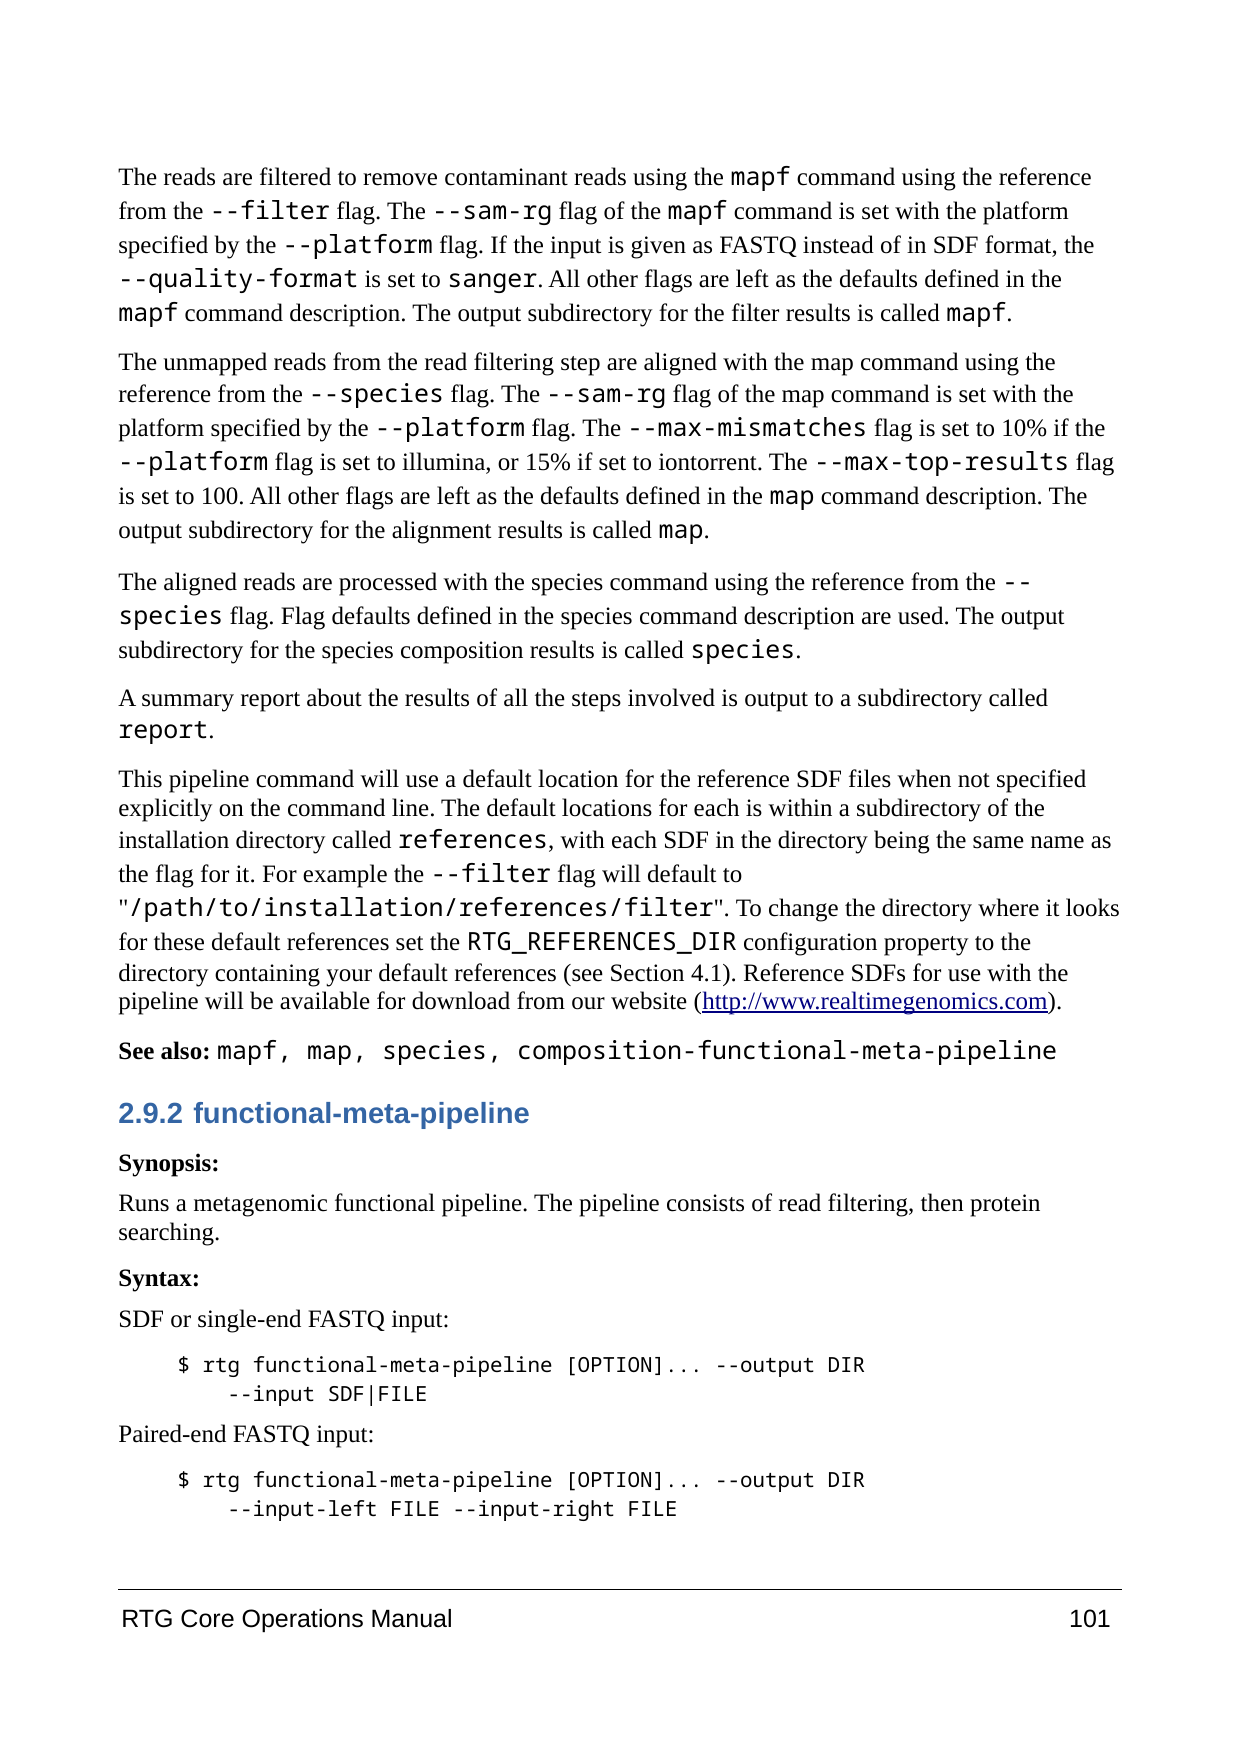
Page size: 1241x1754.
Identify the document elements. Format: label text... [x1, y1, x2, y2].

subtitle Synopsis: [118, 1148, 1122, 1176]
text See also: mapf, map, species, composition-functional-meta-pipeline [118, 1033, 1122, 1067]
text $ rtg functional-meta-pipeline [OPTION]... --output DIR --input-left FILE --input-right FILE [177, 1465, 1122, 1522]
text SDF or single-end FASTQ input: [118, 1304, 1122, 1333]
text The aligned reads are processed with the species command using the reference from the --species flag. Flag defaults defined in the species command description are used. The output subdirectory for the species composition results is called species. [118, 563, 1122, 666]
text A summary report about the results of all the steps involved is output to a subdirectory called report. [118, 683, 1122, 746]
text $ rtg functional-meta-pipeline [OPTION]... --output DIR --input SDF|FILE [177, 1350, 1122, 1407]
text The unmapped reads from the read filtering step are aligned with the map command using the reference from the --species flag. The --sam-rg flag of the map command is set with the platform specified by the --platform flag. The --max-mismatches flag is set to 10% if the --platform flag is set to illumina, or 15% if set to iontorrent. The --max-top-results flag is set to 100. All other flags are left as the defaults defined in the map command description. The output subdirectory for the alignment results is called map. [118, 347, 1122, 546]
text Runs a metagenomic functional pipeline. The pipeline consists of read filtering, then protein searching. [118, 1188, 1122, 1246]
text Paired-end FASTQ input: [118, 1419, 1122, 1448]
subtitle functional-meta-pipeline [118, 1096, 1122, 1130]
text This pipeline command will use a default location for the reference SDF files when not specified explicitly on the command line. The default locations for each is within a subdirectory of the installation directory called references, with each SDF in the directory being the same name as the flag for it. For example the --filter flag will default to "/path/to/installation/references/filter". To change the directory where it looks for these default references set the RTG_REFERENCES_DIR configuration property to the directory containing your default references (see Section 4.1). Reference SDFs for use with the pipeline will be available for download from our website (http://www.realtimegenomics.com). [118, 764, 1122, 1015]
subtitle Syntax: [118, 1263, 1122, 1292]
text The reads are filtered to remove contaminant reads using the mapf command using the reference from the --filter flag. The --sam-rg flag of the mapf command is set with the platform specified by the --platform flag. If the input is given as FASTQ instead of in SDF format, the --quality-format is set to sanger. All other flags are left as the defaults defined in the mapf command description. The output subdirectory for the filter results is called mapf. [118, 159, 1122, 329]
